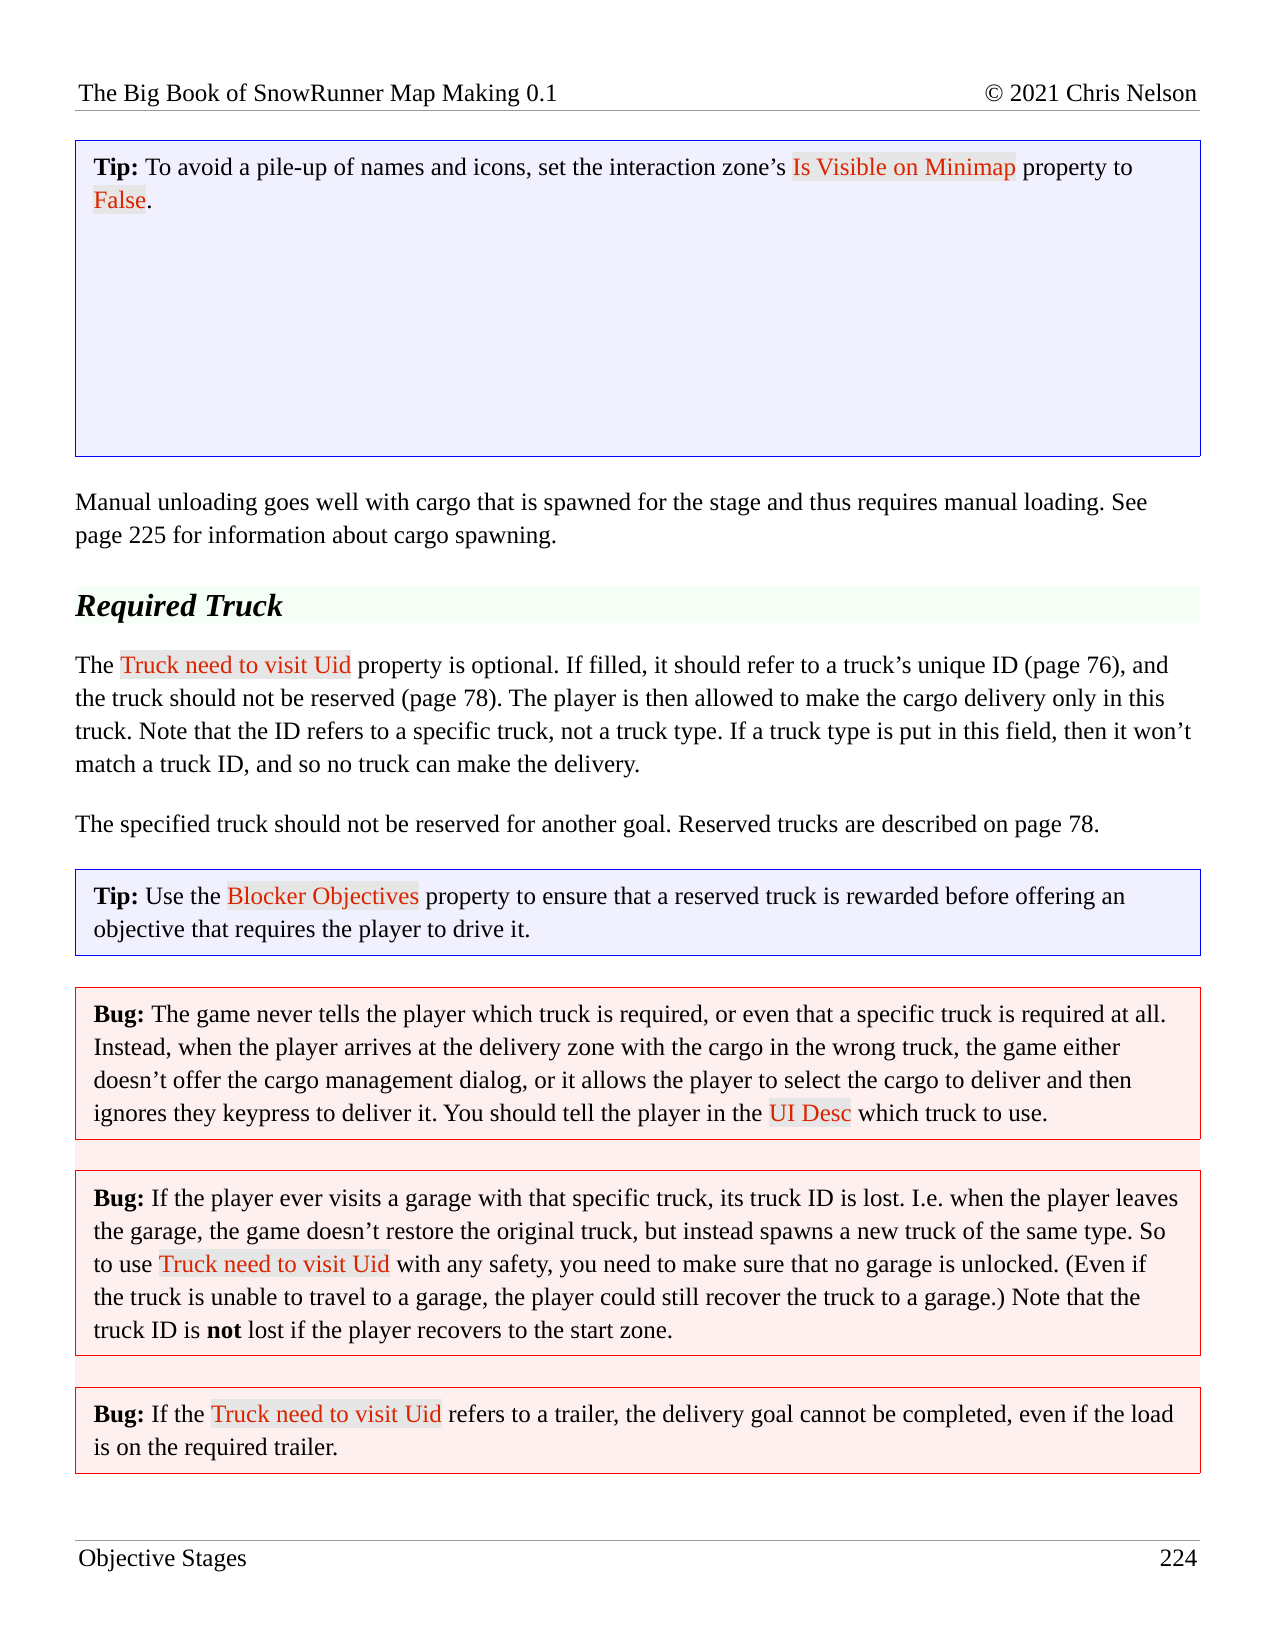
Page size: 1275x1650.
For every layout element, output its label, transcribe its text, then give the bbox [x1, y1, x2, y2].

subtitle Required Truck [75, 586, 1200, 623]
list The game never tells the player which truck is required, or even that a specific truck is required at all. Instead, when the player arrives at the delivery zone with the cargo in the wrong truck, the game either doesn’t offer the cargo management dialog, or it allows the player to select the cargo to deliver and then ignores they keypress to deliver it. You should tell the player in the UI Desc which truck to use. [76, 988, 1200, 1139]
text Manual unloading goes well with cargo that is spawned for the stage and thus requires manual loading. See page 225 for information about cargo spawning. [75, 487, 1200, 549]
list If the Truck need to visit Uid refers to a trailer, the delivery goal cannot be completed, even if the load is on the required trailer. [76, 1388, 1200, 1473]
text The specified truck should not be reserved for another goal. Reserved trucks are described on page 78. [75, 809, 1200, 838]
text The Truck need to visit Uid property is optional. If filled, it should refer to a truck’s unique ID (page 76), and the truck should not be reserved (page 78). The player is then allowed to make the cargo delivery only in this truck. Note that the ID refers to a specific truck, not a truck type. If a truck type is put in this field, then it won’t match a truck ID, and so no truck can make the delivery. [75, 650, 1200, 778]
list If the player ever visits a garage with that specific truck, its truck ID is lost. I.e. when the player leaves the garage, the game doesn’t restore the original truck, but instead spawns a new truck of the same type. So to use Truck need to visit Uid with any safety, you need to make sure that no garage is unlocked. (Even if the truck is unable to travel to a garage, the player could still recover the truck to a garage.) Note that the truck ID is not lost if the player recovers to the start zone. [76, 1171, 1200, 1355]
list To avoid a pile-up of names and icons, set the interaction zone’s Is Visible on Minimap property to False. [76, 141, 1200, 214]
list Use the Blocker Objectives property to ensure that a reserved truck is rewarded before offering an objective that requires the player to drive it. [76, 870, 1200, 955]
